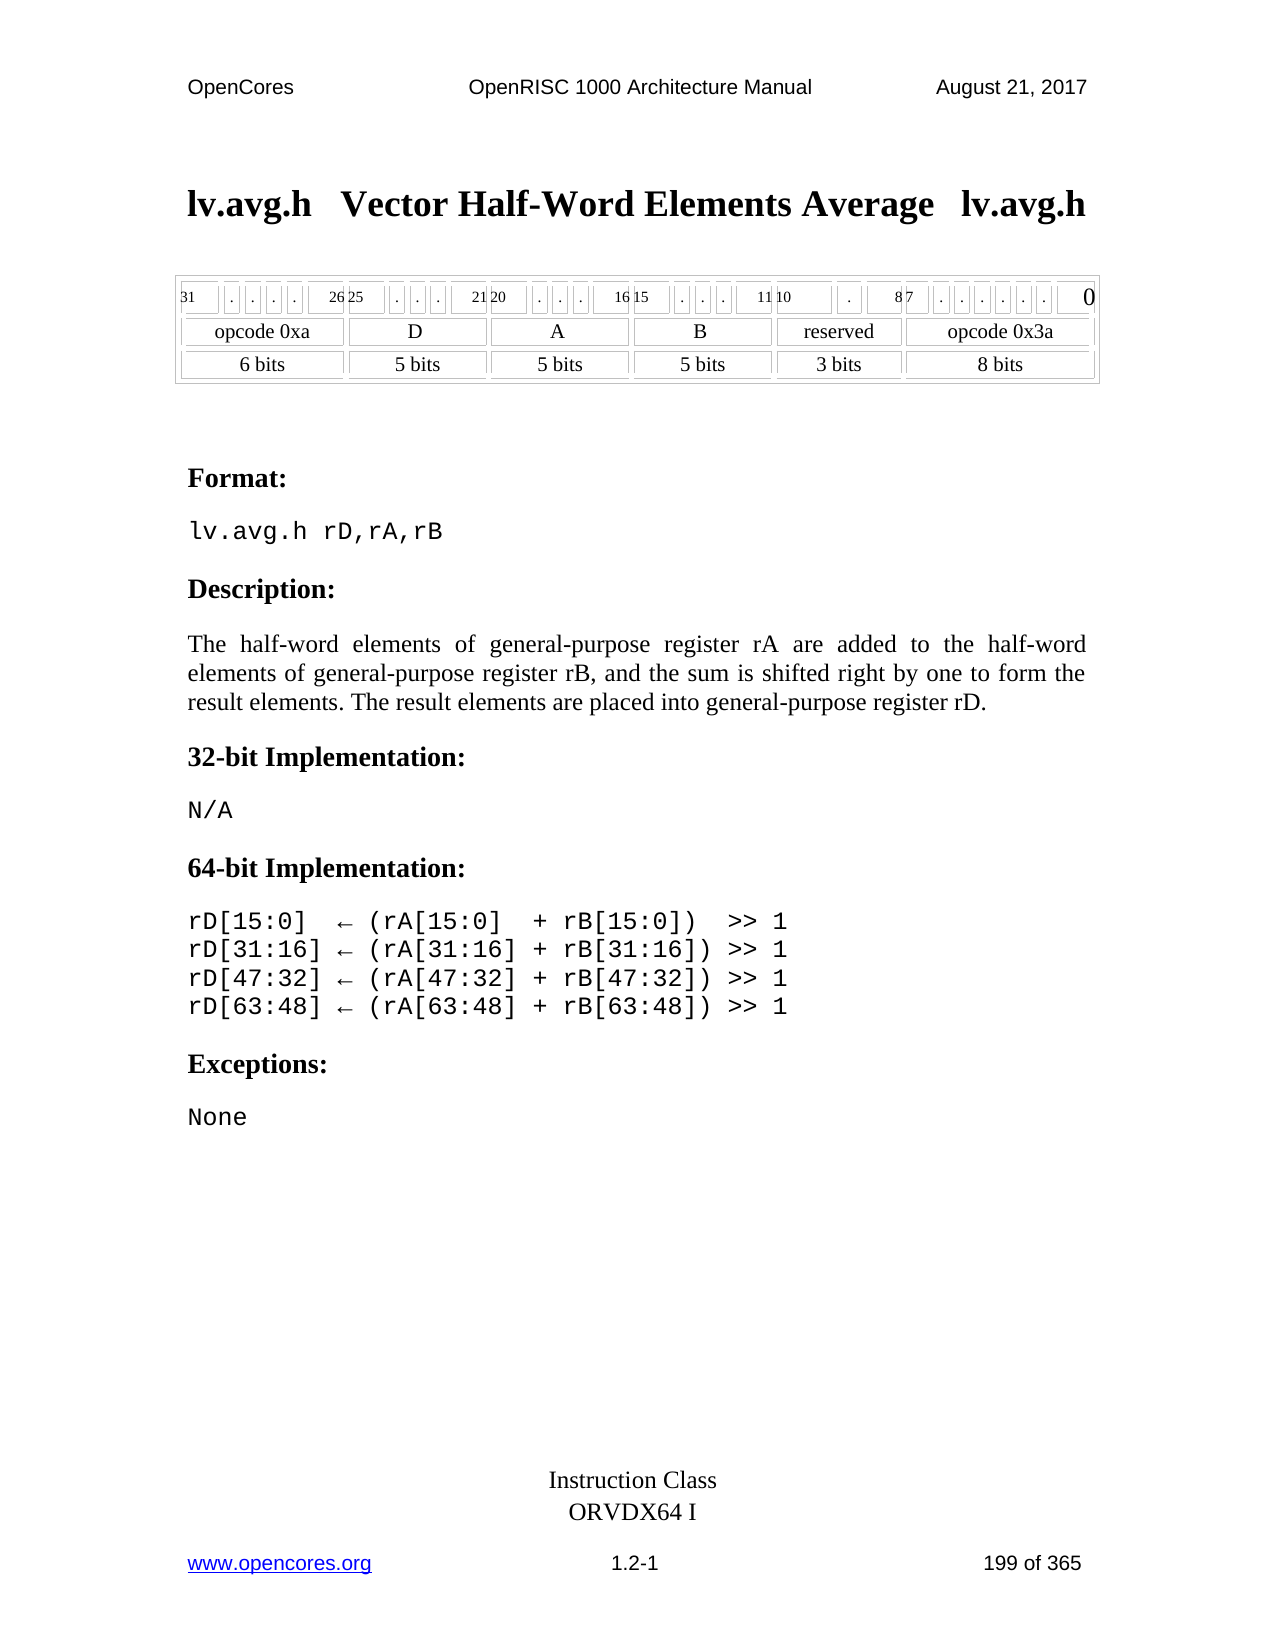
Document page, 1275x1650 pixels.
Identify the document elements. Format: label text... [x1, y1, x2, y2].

text N/A [187, 798, 1087, 826]
text Format: [187, 461, 1087, 493]
text Exceptions: [187, 1047, 1087, 1079]
text None [187, 1104, 1087, 1132]
text Description: [187, 572, 1087, 604]
text The half-word elements of general-purpose register rA are added to the half-word elements of general-purpose register rB, and the sum is shifted right by one to form the result elements. The result elements are placed into general-purpose register rD. [187, 629, 1087, 715]
text 32-bit Implementation: [187, 740, 1087, 773]
text rD[15:0] ← (rA[15:0] + rB[15:0]) >> 1 rD[31:16] ← (rA[31:16] + rB[31:16]) >> 1 rD[47:32] ← (rA[47:32] + rB[47:32]) >> 1 rD[63:48] ← (rA[63:48] + rB[63:48]) >> 1 [187, 908, 1087, 1022]
text lv.avg.h rD,rA,rB [187, 518, 1087, 547]
text 64-bit Implementation: [187, 851, 1087, 883]
